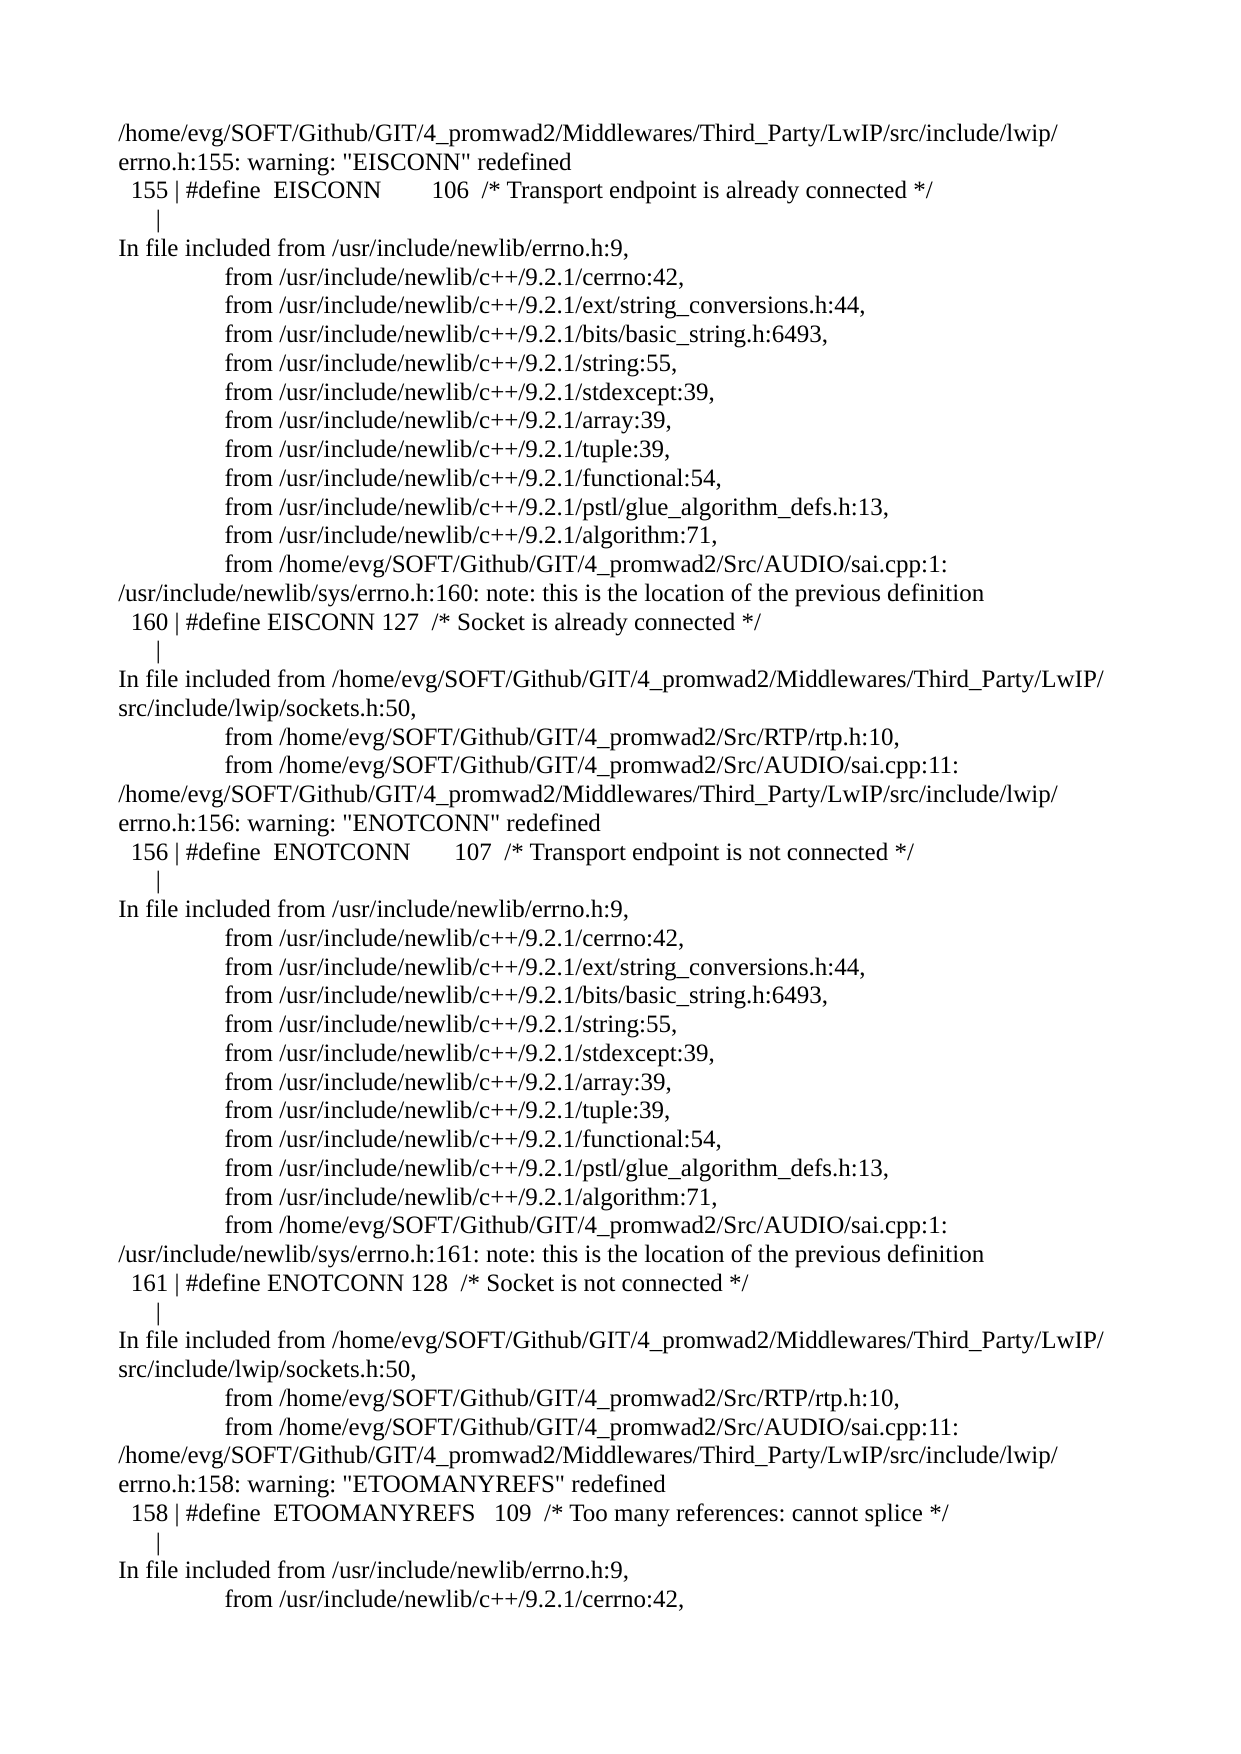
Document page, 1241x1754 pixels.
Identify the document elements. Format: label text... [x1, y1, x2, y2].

text | [118, 636, 1122, 664]
text from /usr/include/newlib/c++/9.2.1/tuple:39, [118, 1096, 1122, 1124]
text 160 | #define EISCONN 127 /* Socket is already connected */ [118, 607, 1122, 636]
text from /home/evg/SOFT/Github/GIT/4_promwad2/Src/AUDIO/sai.cpp:1: [118, 549, 1122, 578]
text | [118, 866, 1122, 894]
text from /usr/include/newlib/c++/9.2.1/ext/string_conversions.h:44, [118, 952, 1122, 981]
text from /usr/include/newlib/c++/9.2.1/cerrno:42, [118, 923, 1122, 952]
text /home/evg/SOFT/Github/GIT/4_promwad2/Middlewares/Third_Party/LwIP/src/include/lwip/errno.h:156: warning: "ENOTCONN" redefined [118, 779, 1122, 837]
text from /usr/include/newlib/c++/9.2.1/bits/basic_string.h:6493, [118, 319, 1122, 348]
text In file included from /usr/include/newlib/errno.h:9, [118, 1556, 1122, 1584]
text from /home/evg/SOFT/Github/GIT/4_promwad2/Src/AUDIO/sai.cpp:11: [118, 1412, 1122, 1441]
text from /usr/include/newlib/c++/9.2.1/pstl/glue_algorithm_defs.h:13, [118, 492, 1122, 521]
text In file included from /home/evg/SOFT/Github/GIT/4_promwad2/Middlewares/Third_Party/LwIP/src/include/lwip/sockets.h:50, [118, 1326, 1122, 1383]
text from /usr/include/newlib/c++/9.2.1/functional:54, [118, 463, 1122, 492]
text /usr/include/newlib/sys/errno.h:161: note: this is the location of the previous definition [118, 1239, 1122, 1268]
text /usr/include/newlib/sys/errno.h:160: note: this is the location of the previous definition [118, 578, 1122, 607]
text 158 | #define ETOOMANYREFS 109 /* Too many references: cannot splice */ [118, 1498, 1122, 1527]
text In file included from /usr/include/newlib/errno.h:9, [118, 233, 1122, 262]
text from /usr/include/newlib/c++/9.2.1/array:39, [118, 1067, 1122, 1096]
text from /usr/include/newlib/c++/9.2.1/cerrno:42, [118, 1584, 1122, 1613]
text from /home/evg/SOFT/Github/GIT/4_promwad2/Src/AUDIO/sai.cpp:11: [118, 751, 1122, 779]
text from /usr/include/newlib/c++/9.2.1/ext/string_conversions.h:44, [118, 291, 1122, 319]
text from /home/evg/SOFT/Github/GIT/4_promwad2/Src/RTP/rtp.h:10, [118, 1383, 1122, 1412]
text from /usr/include/newlib/c++/9.2.1/tuple:39, [118, 434, 1122, 463]
text from /usr/include/newlib/c++/9.2.1/bits/basic_string.h:6493, [118, 981, 1122, 1009]
text /home/evg/SOFT/Github/GIT/4_promwad2/Middlewares/Third_Party/LwIP/src/include/lwip/errno.h:158: warning: "ETOOMANYREFS" redefined [118, 1441, 1122, 1498]
text 155 | #define EISCONN 106 /* Transport endpoint is already connected */ [118, 176, 1122, 204]
text In file included from /home/evg/SOFT/Github/GIT/4_promwad2/Middlewares/Third_Party/LwIP/src/include/lwip/sockets.h:50, [118, 664, 1122, 722]
text In file included from /usr/include/newlib/errno.h:9, [118, 894, 1122, 923]
text 161 | #define ENOTCONN 128 /* Socket is not connected */ [118, 1268, 1122, 1297]
text | [118, 1527, 1122, 1556]
text 156 | #define ENOTCONN 107 /* Transport endpoint is not connected */ [118, 837, 1122, 866]
text from /usr/include/newlib/c++/9.2.1/stdexcept:39, [118, 377, 1122, 406]
text /home/evg/SOFT/Github/GIT/4_promwad2/Middlewares/Third_Party/LwIP/src/include/lwip/errno.h:155: warning: "EISCONN" redefined [118, 118, 1122, 176]
text from /home/evg/SOFT/Github/GIT/4_promwad2/Src/RTP/rtp.h:10, [118, 722, 1122, 751]
text from /usr/include/newlib/c++/9.2.1/stdexcept:39, [118, 1038, 1122, 1067]
text from /usr/include/newlib/c++/9.2.1/cerrno:42, [118, 262, 1122, 291]
text from /usr/include/newlib/c++/9.2.1/string:55, [118, 1009, 1122, 1038]
text from /usr/include/newlib/c++/9.2.1/functional:54, [118, 1124, 1122, 1153]
text from /usr/include/newlib/c++/9.2.1/array:39, [118, 406, 1122, 434]
text from /usr/include/newlib/c++/9.2.1/pstl/glue_algorithm_defs.h:13, [118, 1153, 1122, 1182]
text | [118, 204, 1122, 233]
text | [118, 1297, 1122, 1326]
text from /home/evg/SOFT/Github/GIT/4_promwad2/Src/AUDIO/sai.cpp:1: [118, 1211, 1122, 1239]
text from /usr/include/newlib/c++/9.2.1/string:55, [118, 348, 1122, 377]
text from /usr/include/newlib/c++/9.2.1/algorithm:71, [118, 1182, 1122, 1211]
text from /usr/include/newlib/c++/9.2.1/algorithm:71, [118, 521, 1122, 549]
